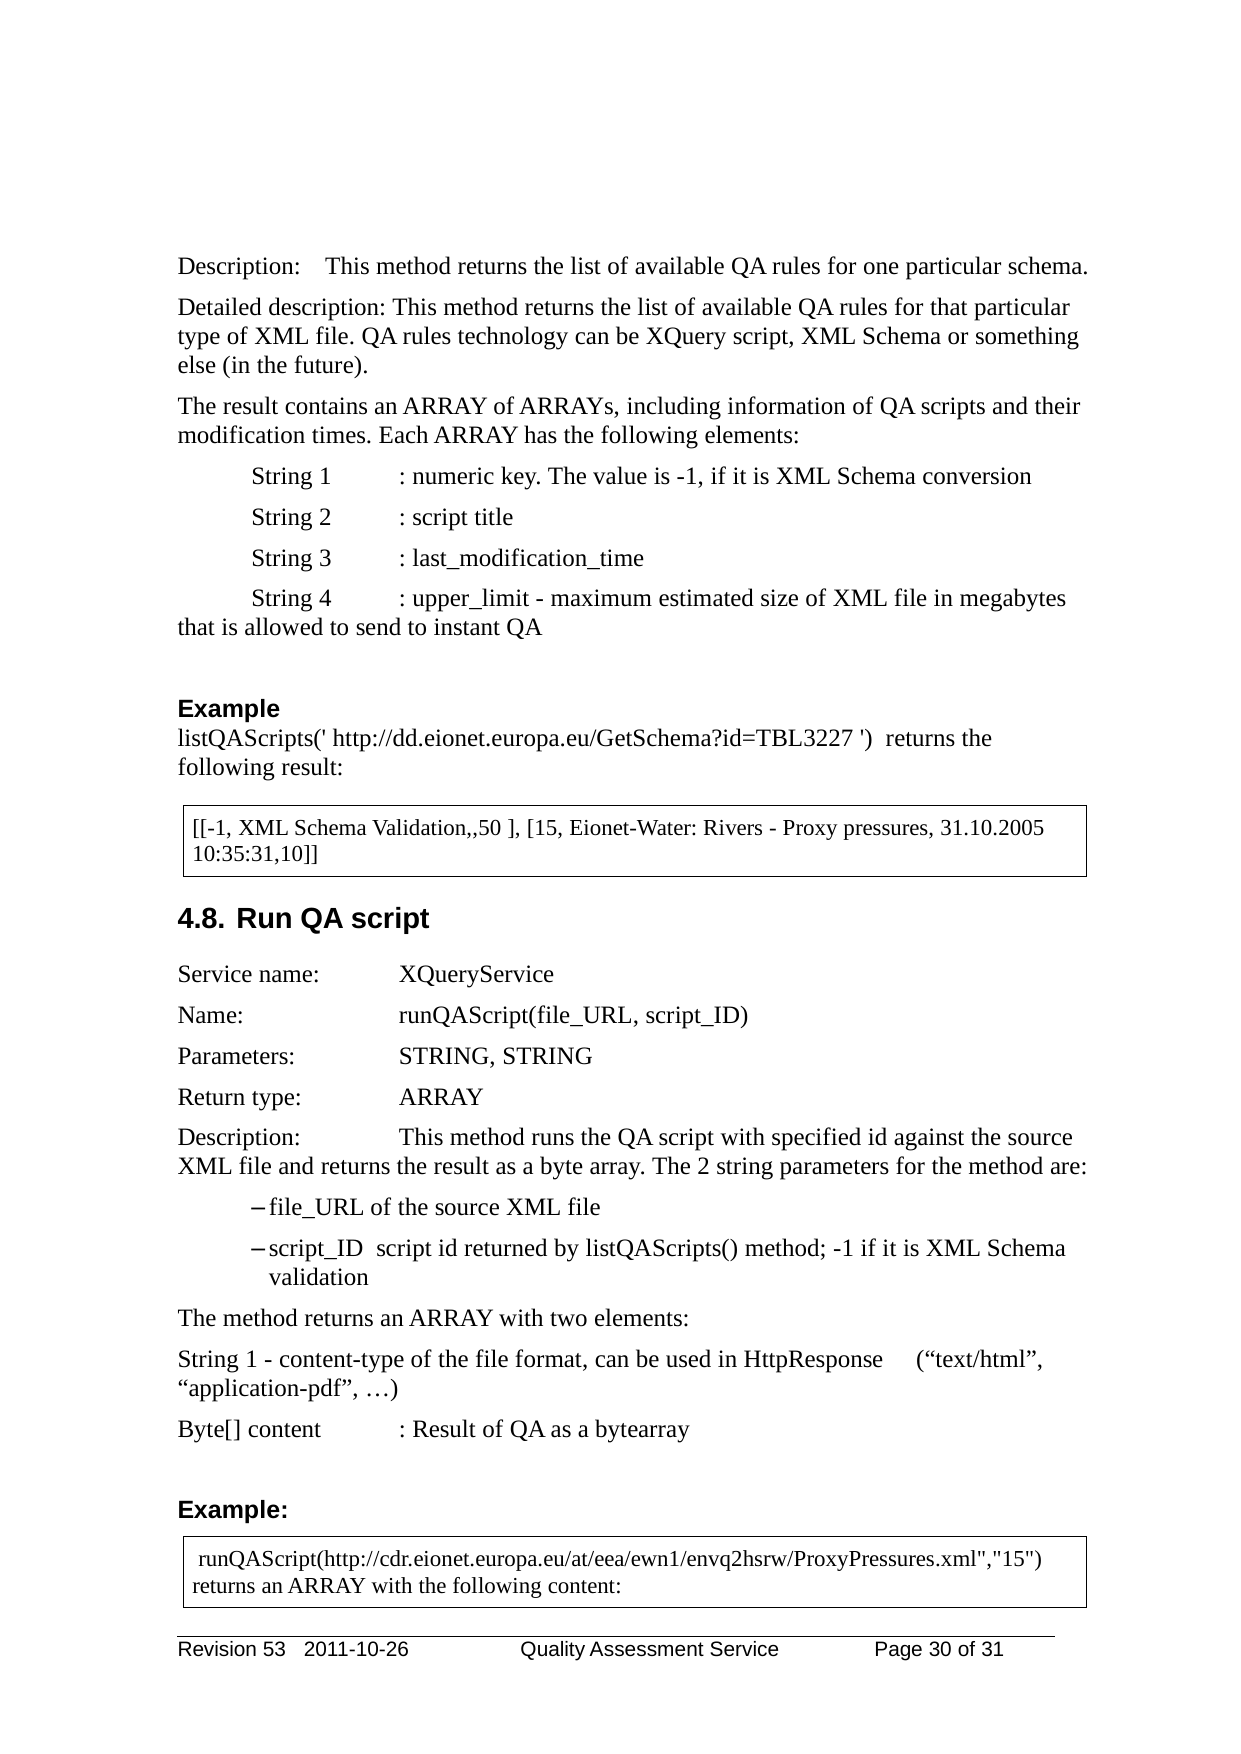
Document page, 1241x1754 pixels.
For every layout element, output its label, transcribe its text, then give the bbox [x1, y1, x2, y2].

text Description: This method runs the QA script with specified id against the source XML file and returns the result as a byte array. The 2 string parameters for the method are: [177, 1122, 1092, 1180]
text Name: runQAScript(file_URL, script_ID) [177, 1000, 1092, 1029]
text String 3 : last_modification_time [177, 542, 1092, 571]
subtitle Example: [177, 1495, 1092, 1524]
text The method returns an ARRAY with two elements: [177, 1303, 1092, 1332]
text Detailed description: This method returns the list of available QA rules for that particular type of XML file. QA rules technology can be XQuery script, XML Schema or something else (in the future). [177, 292, 1092, 379]
list file_URL of the source XML file [251, 1192, 1092, 1221]
text Byte[] content : Result of QA as a bytearray [177, 1413, 1092, 1443]
text The result contains an ARRAY of ARRAYs, including information of QA scripts and their modification times. Each ARRAY has the following elements: [177, 391, 1092, 449]
list script_ID script id returned by listQAScripts() method; -1 if it is XML Schema validation [251, 1233, 1092, 1291]
subtitle Run QA script [177, 901, 1092, 934]
text Description: This method returns the list of available QA rules for one particular schema. [177, 251, 1092, 280]
text Parameters: STRING, STRING [177, 1041, 1092, 1069]
text runQAScript(http://cdr.eionet.europa.eu/at/eea/ewn1/envq2hsrw/ProxyPressures.xml","15") returns an ARRAY with the following content: [184, 1537, 1086, 1607]
text listQAScripts(' http://dd.eionet.europa.eu/GetSchema?id=TBL3227 ') returns the following result: [177, 723, 1092, 781]
text String 1 - content-type of the file format, can be used in HttpResponse (“text/html”, “application-pdf”, …) [177, 1344, 1092, 1402]
text [[-1, XML Schema Validation,,50 ], [15, Eionet-Water: Rivers - Proxy pressures, 31.10.2005 10:35:31,10]] [184, 806, 1086, 876]
subtitle Example [177, 694, 1092, 723]
text String 2 : script title [177, 502, 1092, 531]
text String 4 : upper_limit - maximum estimated size of XML file in megabytes that is allowed to send to instant QA [177, 583, 1092, 641]
text Service name: XQueryService [177, 959, 1092, 988]
text Return type: ARRAY [177, 1081, 1092, 1110]
text String 1 : numeric key. The value is -1, if it is XML Schema conversion [177, 461, 1092, 490]
